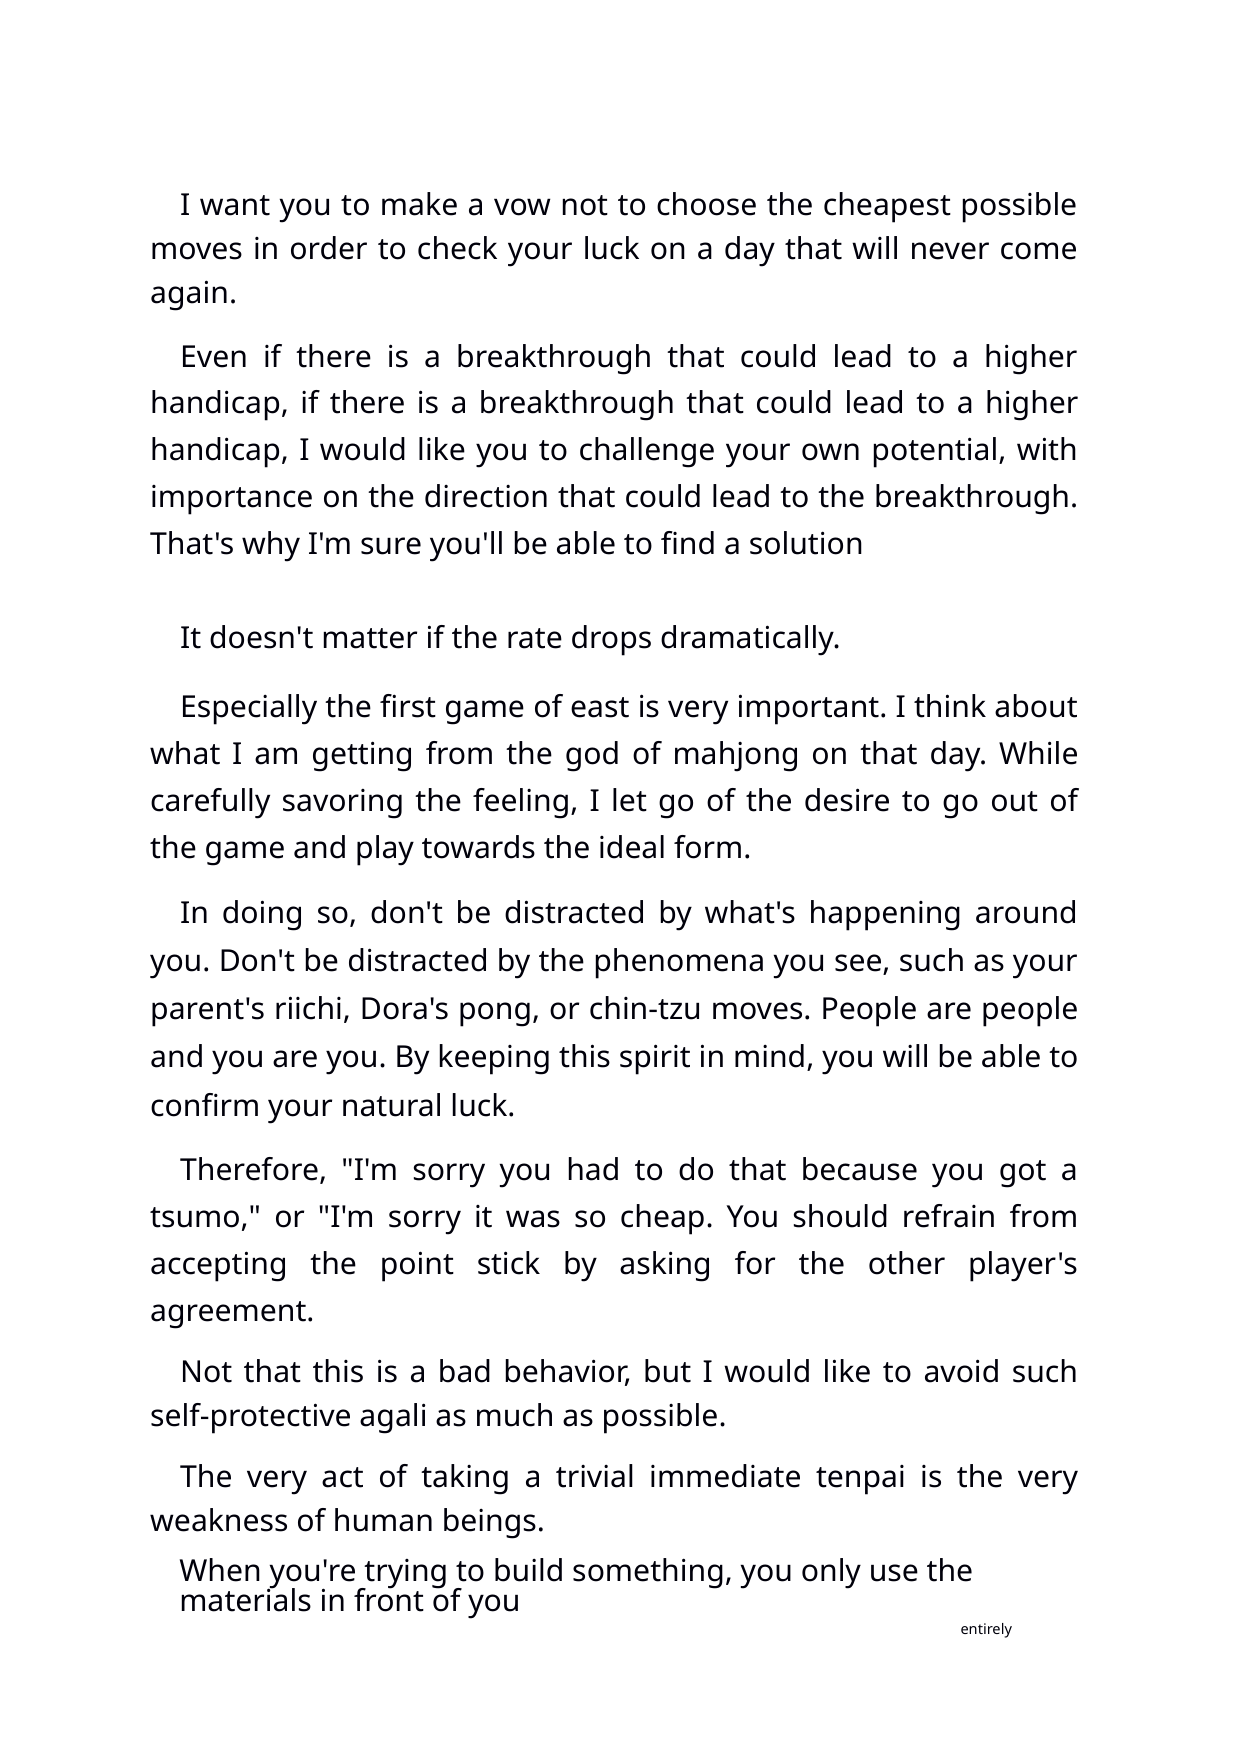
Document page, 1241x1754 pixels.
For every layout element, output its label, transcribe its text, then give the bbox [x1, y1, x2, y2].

text When you're trying to build something, you only use the materials in front of you [179, 1557, 1090, 1618]
text In doing so, don't be distracted by what's happening around you. Don't be distracted by the phenomena you see, such as your parent's riichi, Dora's pong, or chin-tzu moves. People are people and you are you. By keeping this spirit in mind, you will be able to confirm your natural luck. [150, 884, 1079, 1126]
text entirely [960, 1623, 1090, 1638]
text Not that this is a bad behavior, but I would like to avoid such self-protective agali as much as possible. [150, 1347, 1079, 1436]
text Even if there is a breakthrough that could lead to a higher handicap, if there is a breakthrough that could lead to a higher handicap, I would like you to challenge your own potential, with importance on the direction that could lead to the breakthrough. That's why I'm sure you'll be able to find a solution [150, 329, 1079, 564]
text Especially the first game of east is very important. I think about what I am getting from the god of mahjong on that day. While carefully savoring the feeling, I let go of the desire to go out of the game and play towards the ideal form. [150, 680, 1079, 867]
text I want you to make a vow not to choose the cheapest possible moves in order to check your luck on a day that will never come again. [150, 180, 1079, 313]
text Therefore, "I'm sorry you had to do that because you got a tsumo," or "I'm sorry it was so cheap. You should refrain from accepting the point stick by asking for the other player's agreement. [150, 1143, 1079, 1330]
text The very act of taking a trivial immediate tenpai is the very weakness of human beings. [150, 1452, 1079, 1541]
text It doesn't matter if the rate drops dramatically. [150, 611, 1079, 658]
